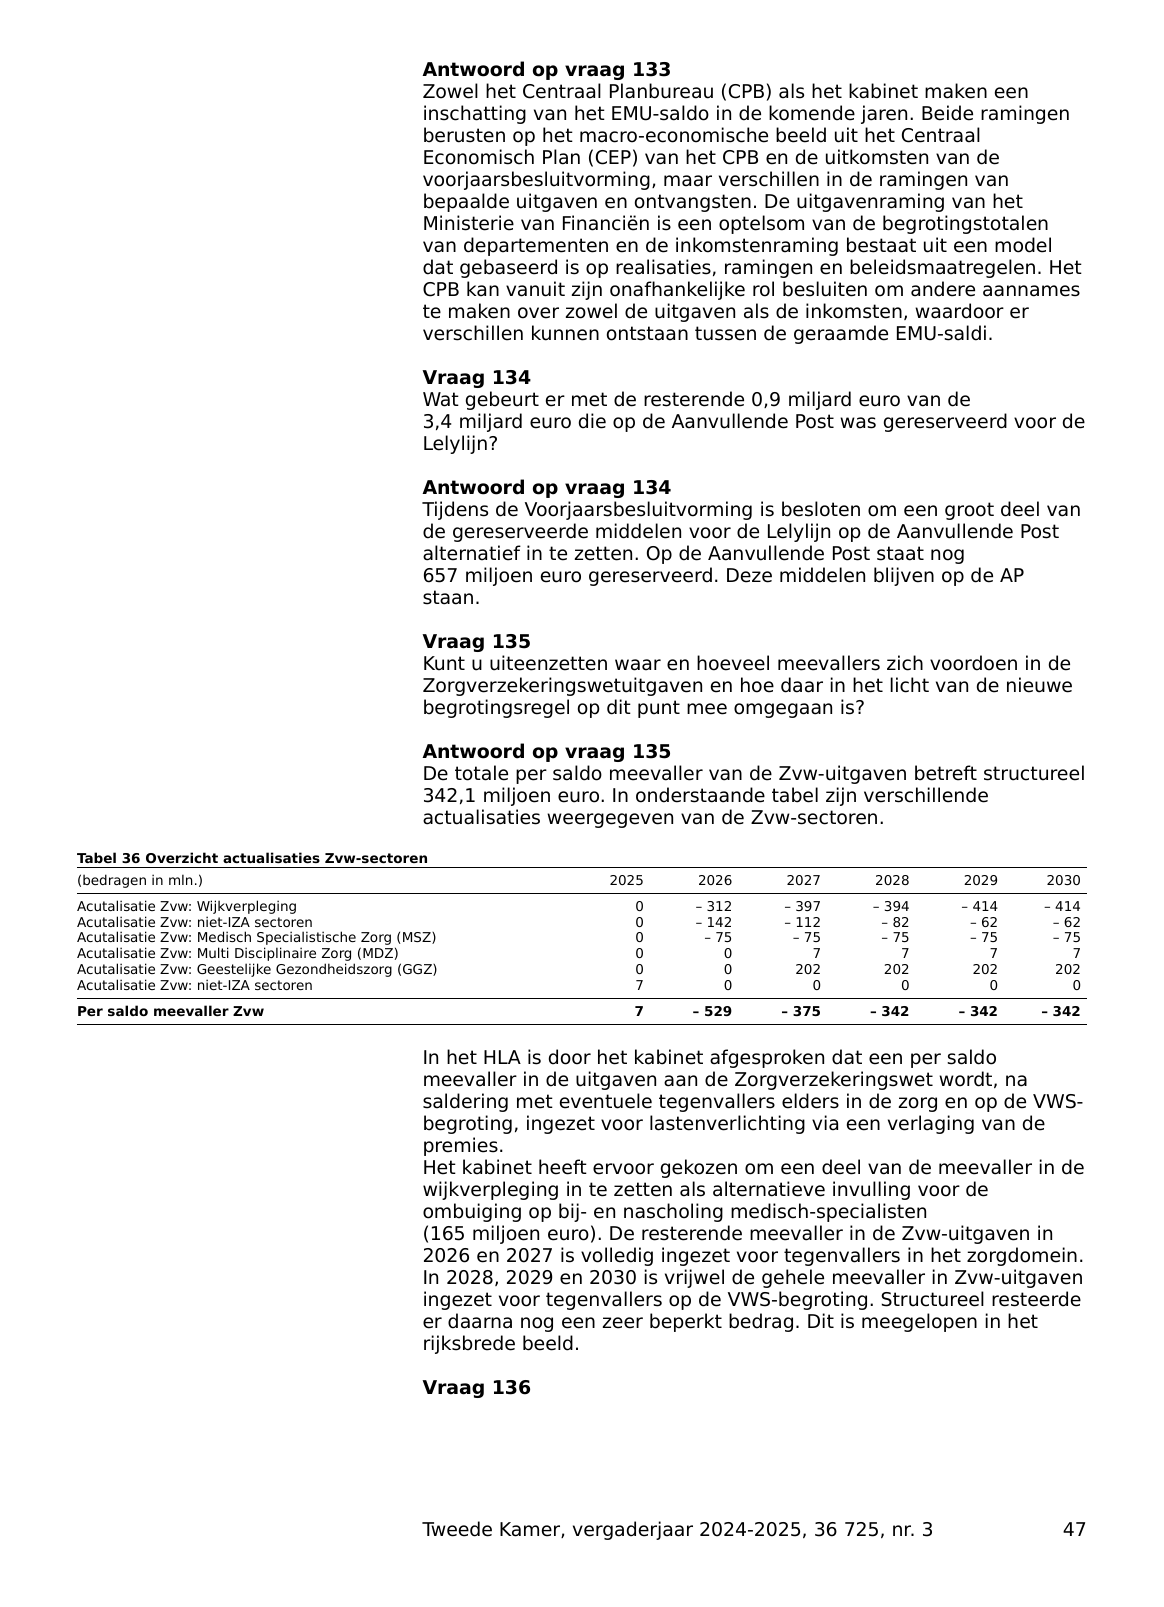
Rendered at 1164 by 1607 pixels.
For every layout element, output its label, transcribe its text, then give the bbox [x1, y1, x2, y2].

table_cell Per saldo meevaller Zvw [77, 999, 561, 1024]
table_cell 7 [1004, 946, 1087, 962]
table_cell Acutalisatie Zvw: Multi Disciplinaire Zorg (MDZ) [77, 946, 561, 962]
table_cell Acutalisatie Zvw: niet-IZA sectoren [77, 977, 561, 998]
table_cell Acutalisatie Zvw: Geestelijke Gezondheidszorg (GGZ) [77, 962, 561, 977]
table_cell 0 [561, 962, 649, 977]
text Antwoord op vraag 135 [422, 741, 1087, 763]
text Antwoord op vraag 133 [422, 59, 1087, 81]
table_cell – 342 [915, 999, 1004, 1024]
text Vraag 136 [422, 1377, 1087, 1399]
table_cell – 142 [650, 914, 738, 930]
text Het kabinet heeft ervoor gekozen om een deel van de meevaller in de wijkverpleging in te zetten als alternatieve invulling voor de ombuiging op bij- en nascholing medisch-specialisten (165 miljoen euro). De resterende meevaller in de Zvw-uitgaven in 2026 en 2027 is volledig ingezet voor tegenvallers in het zorgdomein. In 2028, 2029 en 2030 is vrijwel de gehele meevaller in Zvw-uitgaven ingezet voor tegenvallers op de VWS-begroting. Structureel resteerde er daarna nog een zeer beperkt bedrag. Dit is meegelopen in het rijksbrede beeld. [422, 1157, 1087, 1355]
table_cell – 75 [827, 930, 915, 946]
text De totale per saldo meevaller van de Zvw-uitgaven betreft structureel 342,1 miljoen euro. In onderstaande tabel zijn verschillende actualisaties weergegeven van de Zvw-sectoren. [422, 763, 1087, 829]
table_cell (bedragen in mln.) [77, 868, 561, 893]
table_cell – 414 [1004, 894, 1087, 914]
table_cell – 75 [738, 930, 827, 946]
table_cell 7 [827, 946, 915, 962]
table_cell Acutalisatie Zvw: niet-IZA sectoren [77, 914, 561, 930]
text Vraag 135 [422, 631, 1087, 653]
table_cell 2029 [915, 868, 1004, 893]
text Wat gebeurt er met de resterende 0,9 miljard euro van de 3,4 miljard euro die op de Aanvullende Post was gereserveerd voor de Lelylijn? [422, 389, 1087, 455]
table_cell – 82 [827, 914, 915, 930]
text Antwoord op vraag 134 [422, 477, 1087, 499]
table_cell 7 [561, 999, 649, 1024]
table_cell – 75 [650, 930, 738, 946]
text Vraag 134 [422, 367, 1087, 389]
table_cell 2026 [650, 868, 738, 893]
table_cell 202 [827, 962, 915, 977]
table_cell – 375 [738, 999, 827, 1024]
table_cell – 75 [1004, 930, 1087, 946]
table_cell – 62 [1004, 914, 1087, 930]
table_cell 202 [1004, 962, 1087, 977]
table_cell – 414 [915, 894, 1004, 914]
text Zowel het Centraal Planbureau (CPB) als het kabinet maken een inschatting van het EMU-saldo in de komende jaren. Beide ramingen berusten op het macro-economische beeld uit het Centraal Economisch Plan (CEP) van het CPB en de uitkomsten van de voorjaarsbesluitvorming, maar verschillen in de ramingen van bepaalde uitgaven en ontvangsten. De uitgavenraming van het Ministerie van Financiën is een optelsom van de begrotingstotalen van departementen en de inkomstenraming bestaat uit een model dat gebaseerd is op realisaties, ramingen en beleidsmaatregelen. Het CPB kan vanuit zijn onafhankelijke rol besluiten om andere aannames te maken over zowel de uitgaven als de inkomsten, waardoor er verschillen kunnen ontstaan tussen de geraamde EMU-saldi. [422, 81, 1087, 345]
table_cell 0 [650, 946, 738, 962]
table_cell 202 [738, 962, 827, 977]
table_header Tabel 36 Overzicht actualisaties Zvw-sectoren [77, 851, 1087, 867]
table_cell 0 [561, 946, 649, 962]
table_cell – 342 [1004, 999, 1087, 1024]
table_cell 2027 [738, 868, 827, 893]
table_cell 2030 [1004, 868, 1087, 893]
table_cell – 394 [827, 894, 915, 914]
table_cell 2025 [561, 868, 649, 893]
table_cell – 529 [650, 999, 738, 1024]
table_cell 0 [561, 914, 649, 930]
table_cell 0 [827, 977, 915, 998]
table_cell 0 [650, 962, 738, 977]
table_cell Acutalisatie Zvw: Wijkverpleging [77, 894, 561, 914]
text Tijdens de Voorjaarsbesluitvorming is besloten om een groot deel van de gereserveerde middelen voor de Lelylijn op de Aanvullende Post alternatief in te zetten. Op de Aanvullende Post staat nog 657 miljoen euro gereserveerd. Deze middelen blijven op de AP staan. [422, 499, 1087, 609]
table_cell 202 [915, 962, 1004, 977]
table_cell 7 [561, 977, 649, 998]
text Kunt u uiteenzetten waar en hoeveel meevallers zich voordoen in de Zorgverzekeringswetuitgaven en hoe daar in het licht van de nieuwe begrotingsregel op dit punt mee omgegaan is? [422, 653, 1087, 719]
table_cell 2028 [827, 868, 915, 893]
table_cell 7 [915, 946, 1004, 962]
table_cell 0 [1004, 977, 1087, 998]
table_cell – 112 [738, 914, 827, 930]
table_cell – 312 [650, 894, 738, 914]
table_cell Acutalisatie Zvw: Medisch Specialistische Zorg (MSZ) [77, 930, 561, 946]
text In het HLA is door het kabinet afgesproken dat een per saldo meevaller in de uitgaven aan de Zorgverzekeringswet wordt, na saldering met eventuele tegenvallers elders in de zorg en op de VWS-begroting, ingezet voor lastenverlichting via een verlaging van de premies. [422, 1047, 1087, 1157]
table_cell 0 [561, 894, 649, 914]
table_cell 0 [650, 977, 738, 998]
table_cell – 397 [738, 894, 827, 914]
table_cell – 62 [915, 914, 1004, 930]
table_cell 0 [738, 977, 827, 998]
table_cell 0 [915, 977, 1004, 998]
table_cell 0 [561, 930, 649, 946]
table_cell 7 [738, 946, 827, 962]
table_cell – 342 [827, 999, 915, 1024]
table_cell – 75 [915, 930, 1004, 946]
